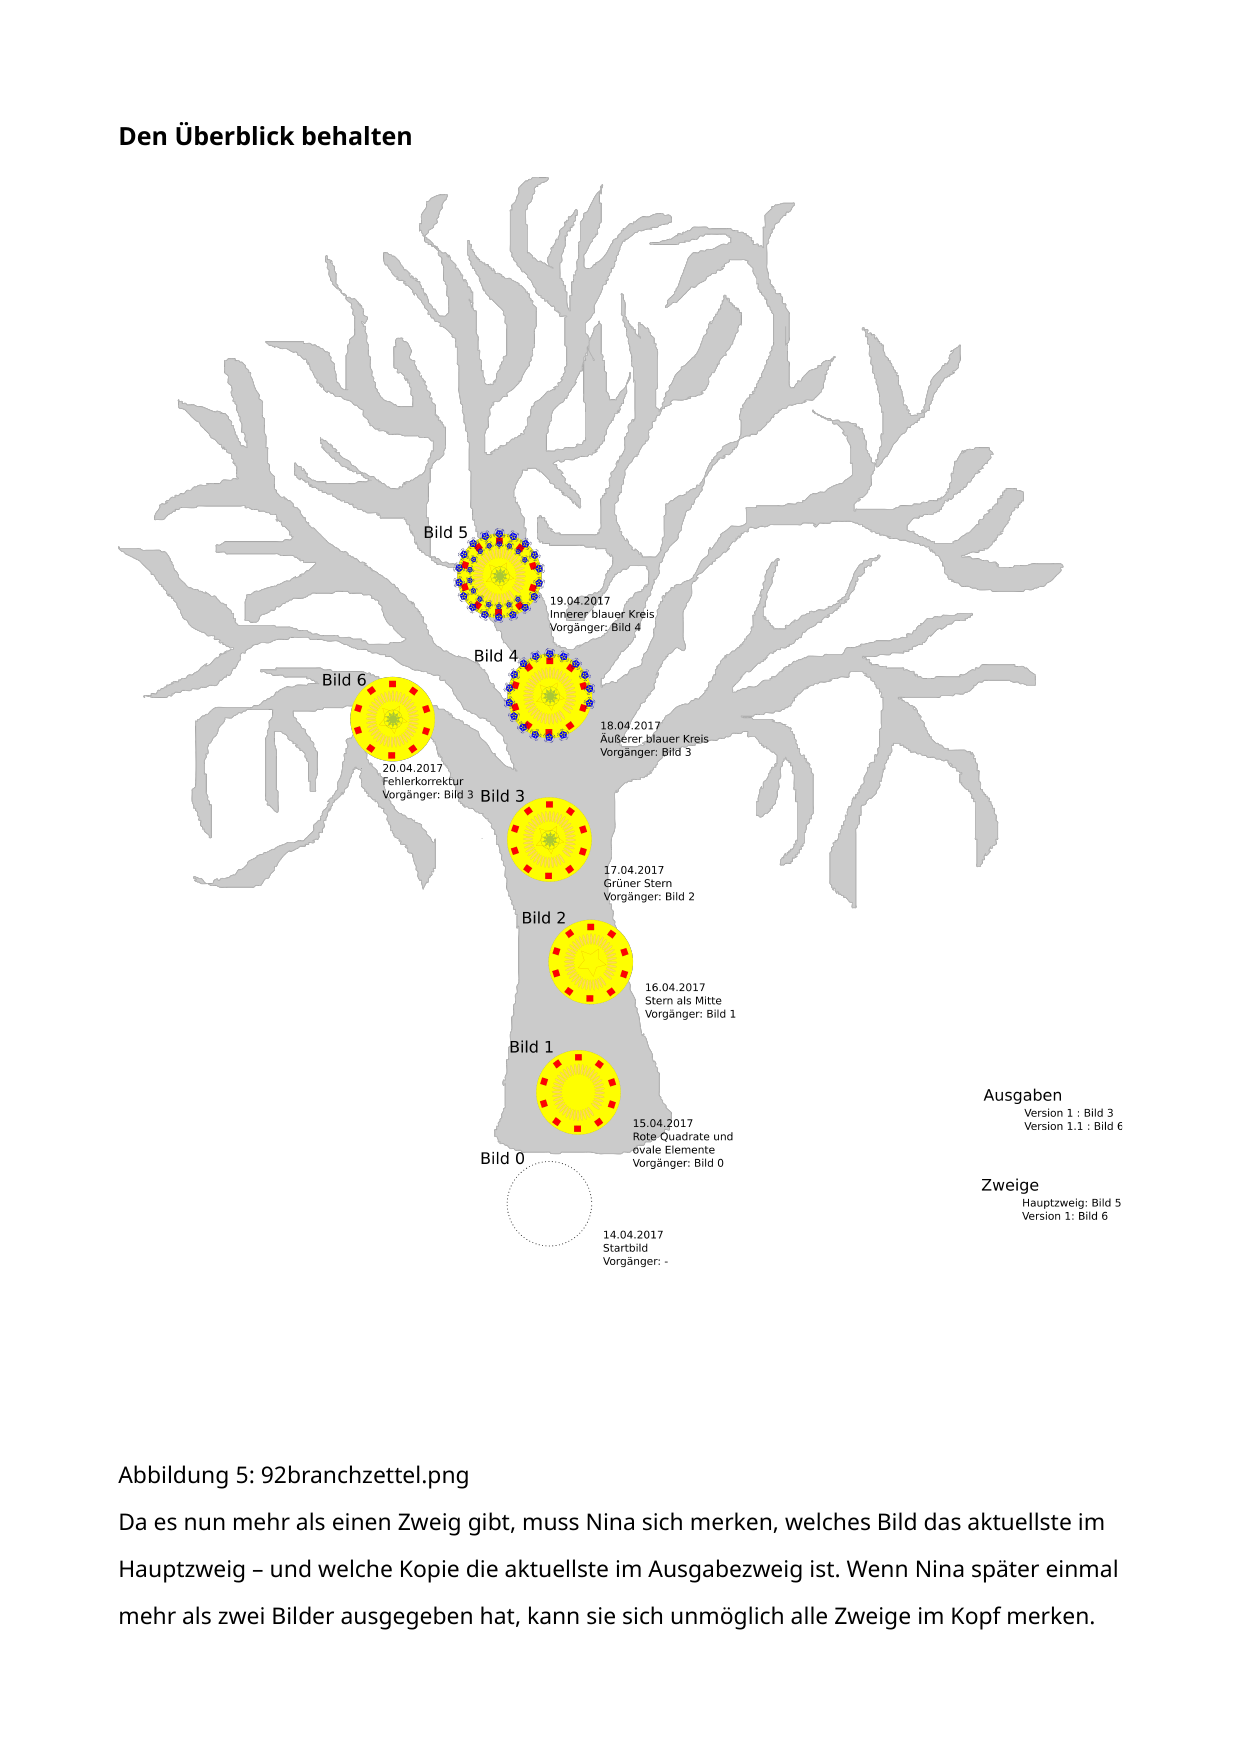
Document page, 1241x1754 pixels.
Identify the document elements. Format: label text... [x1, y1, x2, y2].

subtitle Den Überblick behalten [118, 118, 1122, 152]
picture [118, 177, 1123, 1460]
text Abbildung 5: 92branchzettel.png [118, 1460, 1122, 1490]
text Da es nun mehr als einen Zweig gibt, muss Nina sich merken, welches Bild das aktuellste im Hauptzweig – und welche Kopie die aktuellste im Ausgabezweig ist. Wenn Nina später einmal mehr als zwei Bilder ausgegeben hat, kann sie sich unmöglich alle Zweige im Kopf merken. [118, 1490, 1122, 1631]
